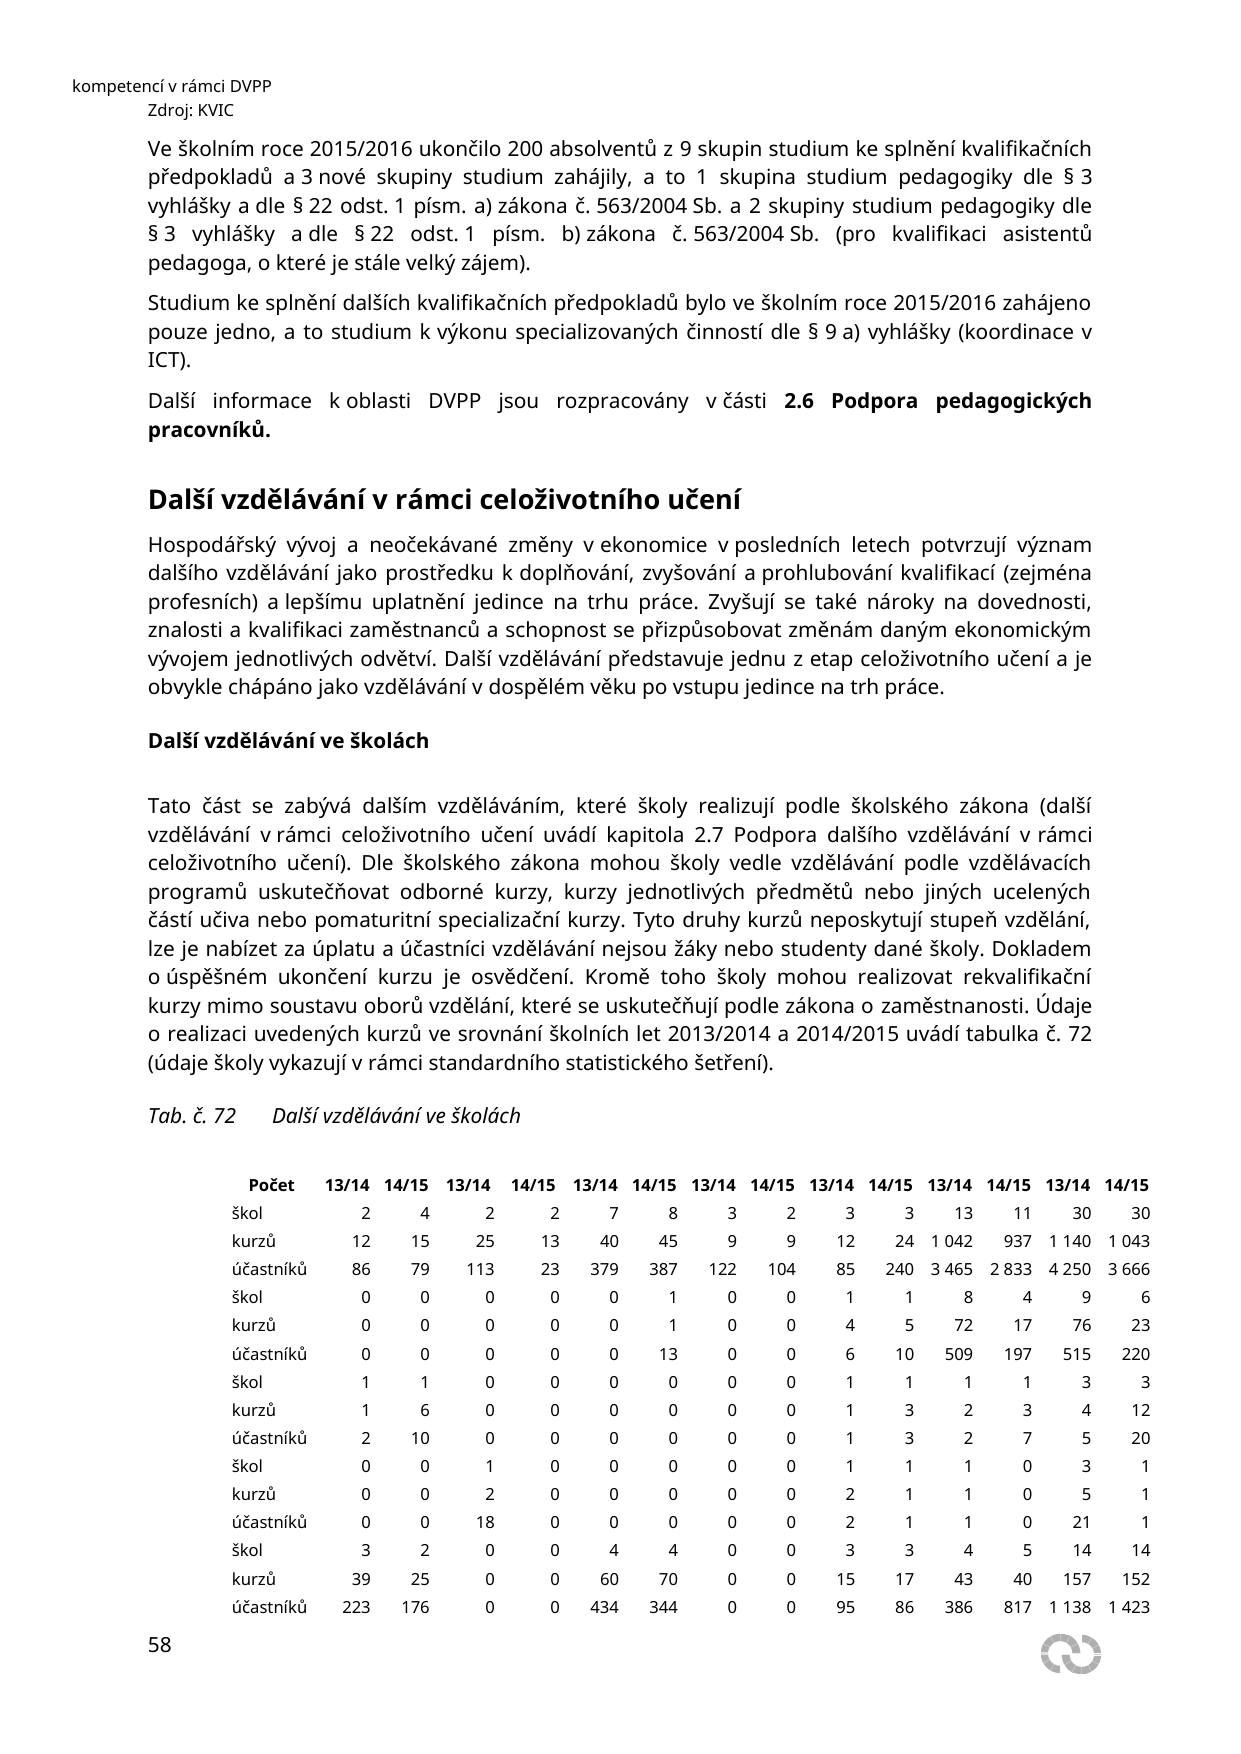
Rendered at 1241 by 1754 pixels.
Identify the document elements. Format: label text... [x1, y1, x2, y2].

table_cell 0 [501, 1424, 565, 1451]
table_cell 4 250 [1039, 1256, 1097, 1283]
table_cell 9 [1039, 1284, 1097, 1311]
table_cell 4 [377, 1199, 435, 1226]
table_cell 0 [501, 1509, 565, 1536]
table_cell Počet [226, 1171, 317, 1198]
table_cell 5 [1039, 1481, 1097, 1508]
table_cell 1 [861, 1284, 919, 1311]
table_cell 30 [1039, 1199, 1097, 1226]
table_cell 8 [625, 1199, 683, 1226]
table_cell 15 [377, 1228, 435, 1254]
table_cell 3 666 [1098, 1256, 1156, 1283]
table_cell 1 138 [1039, 1593, 1097, 1620]
table_cell 0 [566, 1453, 624, 1479]
table_cell 0 [743, 1340, 801, 1367]
table_cell 14/15 [1098, 1171, 1156, 1198]
table_cell 3 [318, 1537, 376, 1564]
table_cell 0 [436, 1368, 500, 1395]
table_cell 0 [501, 1284, 565, 1311]
table_cell 43 [921, 1565, 978, 1592]
table_cell 39 [318, 1565, 376, 1592]
table_cell 220 [1098, 1340, 1156, 1367]
table_cell 0 [743, 1368, 801, 1395]
table_cell 0 [501, 1312, 565, 1339]
table_cell 25 [377, 1565, 435, 1592]
table_cell 11 [979, 1199, 1038, 1226]
table_cell 20 [1098, 1424, 1156, 1451]
table_cell 1 [802, 1368, 860, 1395]
table_header Celkem [1039, 1143, 1156, 1170]
table_cell 14/15 [743, 1171, 801, 1198]
table_cell 817 [979, 1593, 1038, 1620]
table_cell 0 [501, 1368, 565, 1395]
table_cell kurzů [226, 1312, 317, 1339]
table_cell 10 [861, 1340, 919, 1367]
table_cell 85 [802, 1256, 860, 1283]
table_cell 3 [802, 1537, 860, 1564]
table_cell 223 [318, 1593, 376, 1620]
table_cell 0 [625, 1424, 683, 1451]
table_cell 1 [921, 1368, 978, 1395]
table_cell 1 [436, 1453, 500, 1479]
table_cell 3 [861, 1199, 919, 1226]
table_cell 0 [743, 1396, 801, 1423]
table_header Opava [802, 1143, 919, 1170]
table_cell 1 [861, 1509, 919, 1536]
table_cell 0 [743, 1312, 801, 1339]
table_cell 0 [566, 1424, 624, 1451]
table_cell 9 [743, 1228, 801, 1254]
table_cell 17 [861, 1565, 919, 1592]
table_cell 379 [566, 1256, 624, 1283]
table_cell 70 [625, 1565, 683, 1592]
table_cell 14/15 [979, 1171, 1038, 1198]
text Ve školním roce 2015/2016 ukončilo 200 absolventů z 9 skupin studium ke splnění kvalifikačních předpokladů a 3 nové skupiny studium zahájily, a to 1 skupina studium pedagogiky dle § 3 vyhlášky a dle § 22 odst. 1 písm. a) zákona č. 563/2004 Sb. a 2 skupiny studium pedagogiky dle § 3 vyhlášky a dle § 22 odst. 1 písm. b) zákona č. 563/2004 Sb. (pro kvalifikaci asistentů pedagoga, o které je stále velký zájem). [148, 134, 1092, 276]
table_cell škol [226, 1368, 317, 1395]
table_cell [950, 75, 1061, 98]
table_cell 0 [436, 1340, 500, 1367]
table_cell 30 [1098, 1199, 1156, 1226]
table_cell 3 [1039, 1453, 1097, 1479]
table_cell 15 [802, 1565, 860, 1592]
table_cell 1 042 [921, 1228, 978, 1254]
table_header Ostrava [921, 1143, 1038, 1170]
table_cell účastníků [226, 1340, 317, 1367]
table_cell [837, 75, 949, 98]
table_cell 4 [566, 1537, 624, 1564]
table_cell 13 [921, 1199, 978, 1226]
table_cell 1 [377, 1368, 435, 1395]
table_cell 0 [743, 1537, 801, 1564]
table_cell 1 [802, 1284, 860, 1311]
table_cell 0 [684, 1312, 742, 1339]
table_cell 1 140 [1039, 1228, 1097, 1254]
table_cell Pomaturitní specializační kurzy [85, 1453, 225, 1536]
table_cell 157 [1039, 1565, 1097, 1592]
table_cell 23 [1098, 1312, 1156, 1339]
table_cell 79 [377, 1256, 435, 1283]
table_cell 5 [861, 1312, 919, 1339]
table_cell 23 [501, 1256, 565, 1283]
table_cell 6 [377, 1396, 435, 1423]
table_cell 12 [802, 1228, 860, 1254]
table_cell 4 [979, 1284, 1038, 1311]
table_cell 1 [1098, 1481, 1156, 1508]
text Hospodářský vývoj a neočekávané změny v ekonomice v posledních letech potvrzují význam dalšího vzdělávání jako prostředku k doplňování, zvyšování a prohlubování kvalifikací (zejména profesních) a lepšímu uplatnění jedince na trhu práce. Zvyšují se také nároky na dovednosti, znalosti a kvalifikaci zaměstnanců a schopnost se přizpůsobovat změnám daným ekonomickým vývojem jednotlivých odvětví. Další vzdělávání představuje jednu z etap celoživotního učení a je obvykle chápáno jako vzdělávání v dospělém věku po vstupu jedince na trh práce. [148, 530, 1092, 701]
table_cell 8 [921, 1284, 978, 1311]
table_cell 5 [1039, 1424, 1097, 1451]
table_cell 0 [436, 1396, 500, 1423]
table_cell 9 [684, 1228, 742, 1254]
table_cell 3 [1039, 1368, 1097, 1395]
table_cell 95 [802, 1593, 860, 1620]
table_cell 0 [566, 1509, 624, 1536]
table_cell 0 [684, 1284, 742, 1311]
table_cell 0 [318, 1312, 376, 1339]
table_cell 13 [501, 1228, 565, 1254]
table_cell 2 [377, 1537, 435, 1564]
table_cell 1 [625, 1312, 683, 1339]
table_cell 5 [979, 1537, 1038, 1564]
list Další vzdělávání ve školách [148, 1101, 1092, 1129]
table_cell 3 [861, 1537, 919, 1564]
table_cell 3 [861, 1424, 919, 1451]
table_cell 0 [684, 1565, 742, 1592]
table_cell 21 [1039, 1509, 1097, 1536]
table_cell 1 [1098, 1509, 1156, 1536]
table_cell 13/14 [318, 1171, 376, 1198]
table_cell 104 [743, 1256, 801, 1283]
table_cell 1 [802, 1396, 860, 1423]
table_cell 0 [625, 1368, 683, 1395]
table_cell 0 [318, 1481, 376, 1508]
table_cell [1062, 75, 1174, 98]
table_cell 1 [1098, 1453, 1156, 1479]
table_cell kurzů [226, 1481, 317, 1508]
table_cell 0 [566, 1396, 624, 1423]
table_cell 2 [436, 1199, 500, 1226]
table_cell 2 [802, 1481, 860, 1508]
table_cell 0 [501, 1593, 565, 1620]
text Studium ke splnění dalších kvalifikačních předpokladů bylo ve školním roce 2015/2016 zahájeno pouze jedno, a to studium k výkonu specializovaných činností dle § 9 a) vyhlášky (koordinace v ICT). [148, 288, 1092, 374]
table_header Bruntál [318, 1143, 435, 1170]
table_cell 1 [921, 1481, 978, 1508]
table_cell 2 [501, 1199, 565, 1226]
table_cell 6 [802, 1340, 860, 1367]
table_cell 2 [318, 1199, 376, 1226]
table_cell 0 [501, 1565, 565, 1592]
table_cell 1 [318, 1368, 376, 1395]
table_cell 1 [861, 1453, 919, 1479]
table_cell 0 [377, 1284, 435, 1311]
table_cell 0 [377, 1481, 435, 1508]
table_cell 13 [625, 1340, 683, 1367]
table_cell 2 [802, 1509, 860, 1536]
table_cell 4 [921, 1537, 978, 1564]
table_cell 7 [979, 1424, 1038, 1451]
table_cell škol [226, 1453, 317, 1479]
table_cell 2 [921, 1396, 978, 1423]
table_cell 176 [377, 1593, 435, 1620]
table_cell 0 [566, 1312, 624, 1339]
table_cell 3 465 [921, 1256, 978, 1283]
table_cell 76 [1039, 1312, 1097, 1339]
table_cell 0 [743, 1284, 801, 1311]
table_cell 18 [436, 1509, 500, 1536]
table_header Druh kurzu [85, 1143, 225, 1198]
table_cell 0 [318, 1284, 376, 1311]
table_cell 1 043 [1098, 1228, 1156, 1254]
table_cell 0 [684, 1509, 742, 1536]
table_cell 2 [318, 1424, 376, 1451]
table_cell 0 [743, 1453, 801, 1479]
table_cell 13/14 [1039, 1171, 1097, 1198]
table_cell 0 [684, 1453, 742, 1479]
table_cell škol [226, 1284, 317, 1311]
table_cell 0 [743, 1481, 801, 1508]
table_cell 4 [625, 1537, 683, 1564]
table_cell 515 [1039, 1340, 1097, 1367]
table_cell 0 [501, 1340, 565, 1367]
table_cell 113 [436, 1256, 500, 1283]
table_cell 0 [684, 1424, 742, 1451]
table_cell 13/14 [436, 1171, 500, 1198]
table_cell 0 [684, 1396, 742, 1423]
table_cell 0 [377, 1340, 435, 1367]
table_cell 0 [566, 1368, 624, 1395]
table_cell 3 [861, 1396, 919, 1423]
table_cell 3 [684, 1199, 742, 1226]
table_cell účastníků [226, 1256, 317, 1283]
table_cell 1 [861, 1368, 919, 1395]
table_cell 0 [684, 1481, 742, 1508]
table_header Okres [226, 1143, 317, 1170]
table_cell účastníků [226, 1424, 317, 1451]
table_cell kurzů [226, 1396, 317, 1423]
table_cell škol [226, 1537, 317, 1564]
table_cell 1 [625, 1284, 683, 1311]
table_cell Odborné kurzy [85, 1199, 225, 1283]
table_cell 0 [436, 1593, 500, 1620]
table_cell 0 [566, 1340, 624, 1367]
table_cell 14/15 [377, 1171, 435, 1198]
table_cell Kurzy ucelených částí učiva [85, 1368, 225, 1451]
table_cell 14 [1039, 1537, 1097, 1564]
table_cell 344 [625, 1593, 683, 1620]
table_cell 0 [743, 1565, 801, 1592]
table_cell 60 [566, 1565, 624, 1592]
table_cell 12 [1098, 1396, 1156, 1423]
table_cell 13/14 [684, 1171, 742, 1198]
table_cell 0 [377, 1312, 435, 1339]
table_cell 86 [861, 1593, 919, 1620]
table_cell 2 833 [979, 1256, 1038, 1283]
table_cell 0 [979, 1453, 1038, 1479]
table_cell 14/15 [861, 1171, 919, 1198]
table_cell 12 [318, 1228, 376, 1254]
table_cell 6 [1098, 1284, 1156, 1311]
table_cell 0 [501, 1481, 565, 1508]
table_cell 10 [377, 1424, 435, 1451]
table_cell 0 [684, 1537, 742, 1564]
table_cell 4 [1039, 1396, 1097, 1423]
table_cell 7 [566, 1199, 624, 1226]
text Tato část se zabývá dalším vzděláváním, které školy realizují podle školského zákona (další vzdělávání v rámci celoživotního učení uvádí kapitola 2.7 Podpora dalšího vzdělávání v rámci celoživotního učení). Dle školského zákona mohou školy vedle vzdělávání podle vzdělávacích programů uskutečňovat odborné kurzy, kurzy jednotlivých předmětů nebo jiných ucelených částí učiva nebo pomaturitní specializační kurzy. Tyto druhy kurzů neposkytují stupeň vzdělání, lze je nabízet za úplatu a účastníci vzdělávání nejsou žáky nebo studenty dané školy. Dokladem o úspěšném ukončení kurzu je osvědčení. Kromě toho školy mohou realizovat rekvalifikační kurzy mimo soustavu oborů vzdělání, které se uskutečňují podle zákona o zaměstnanosti. Údaje o realizaci uvedených kurzů ve srovnání školních let 2013/2014 a 2014/2015 uvádí tabulka č. 72 (údaje školy vykazují v rámci standardního statistického šetření). [148, 792, 1092, 1076]
table_cell 0 [743, 1593, 801, 1620]
table_cell 0 [436, 1537, 500, 1564]
table_cell kompetencí v rámci DVPP [66, 75, 611, 98]
table_cell 1 [921, 1453, 978, 1479]
table_cell 509 [921, 1340, 978, 1367]
table_cell 0 [625, 1396, 683, 1423]
table_cell 14/15 [625, 1171, 683, 1198]
table_cell 86 [318, 1256, 376, 1283]
table_cell 0 [501, 1453, 565, 1479]
table_cell 1 [318, 1396, 376, 1423]
table_cell 1 [802, 1424, 860, 1451]
table_cell 0 [625, 1509, 683, 1536]
table_cell 0 [743, 1424, 801, 1451]
table_cell 24 [861, 1228, 919, 1254]
table_cell 0 [625, 1481, 683, 1508]
table_cell 0 [684, 1593, 742, 1620]
table_cell účastníků [226, 1509, 317, 1536]
table_cell 14/15 [501, 1171, 565, 1198]
table_cell 0 [436, 1424, 500, 1451]
table_cell 13/14 [566, 1171, 624, 1198]
table_cell 0 [566, 1284, 624, 1311]
table_cell 240 [861, 1256, 919, 1283]
table_cell 197 [979, 1340, 1038, 1367]
table_cell 40 [979, 1565, 1038, 1592]
table_cell [612, 75, 724, 98]
table_cell Kurzy jednotlivých předmětů [85, 1284, 225, 1367]
table_cell 4 [802, 1312, 860, 1339]
table_cell 0 [377, 1453, 435, 1479]
table_cell 1 [921, 1509, 978, 1536]
table_cell 1 [979, 1368, 1038, 1395]
table_cell 13/14 [921, 1171, 978, 1198]
table_cell 0 [436, 1312, 500, 1339]
table_cell kurzů [226, 1228, 317, 1254]
table_cell 937 [979, 1228, 1038, 1254]
table_cell 122 [684, 1256, 742, 1283]
table_cell 0 [436, 1565, 500, 1592]
table_cell 2 [436, 1481, 500, 1508]
table_cell 0 [377, 1509, 435, 1536]
table_cell 45 [625, 1228, 683, 1254]
text Další vzdělávání ve školách [148, 726, 1092, 754]
table_cell kurzů [226, 1565, 317, 1592]
table_cell 25 [436, 1228, 500, 1254]
table_cell 0 [318, 1340, 376, 1367]
table_cell 0 [979, 1481, 1038, 1508]
text Další informace k oblasti DVPP jsou rozpracovány v části 2.6 Podpora pedagogických pracovníků. [148, 386, 1092, 443]
table_cell 1 423 [1098, 1593, 1156, 1620]
table_cell 1 [802, 1453, 860, 1479]
table_cell 14 [1098, 1537, 1156, 1564]
table_cell 1 [861, 1481, 919, 1508]
table_cell 2 [743, 1199, 801, 1226]
table_cell 0 [625, 1453, 683, 1479]
table_cell škol [226, 1199, 317, 1226]
table_header Frýdek-Místek [436, 1143, 565, 1170]
table_cell 0 [684, 1368, 742, 1395]
table_cell 3 [802, 1199, 860, 1226]
table_cell 0 [436, 1284, 500, 1311]
subtitle Další vzdělávání v rámci celoživotního učení [148, 481, 1092, 518]
table_cell 386 [921, 1593, 978, 1620]
table_header Nový Jičín [684, 1143, 801, 1170]
table_cell 17 [979, 1312, 1038, 1339]
table_cell 0 [501, 1537, 565, 1564]
table_cell 3 [979, 1396, 1038, 1423]
table_header Karviná [566, 1143, 683, 1170]
table_cell 434 [566, 1593, 624, 1620]
table_cell 72 [921, 1312, 978, 1339]
table_cell účastníků [226, 1593, 317, 1620]
table_cell Rekvalifikační kurzy mimo soustavu oborů [85, 1537, 225, 1620]
table_cell 0 [979, 1509, 1038, 1536]
table_cell 152 [1098, 1565, 1156, 1592]
table_cell 0 [566, 1481, 624, 1508]
table_cell 0 [743, 1509, 801, 1536]
table_cell 13/14 [802, 1171, 860, 1198]
table_cell 40 [566, 1228, 624, 1254]
table_cell 3 [1098, 1368, 1156, 1395]
table_cell 2 [921, 1424, 978, 1451]
table_cell 387 [625, 1256, 683, 1283]
table_cell 0 [501, 1396, 565, 1423]
table_cell 0 [318, 1509, 376, 1536]
table_cell [725, 75, 836, 98]
text Zdroj: KVIC [148, 99, 1092, 121]
table_cell 0 [318, 1453, 376, 1479]
table_cell 0 [684, 1340, 742, 1367]
